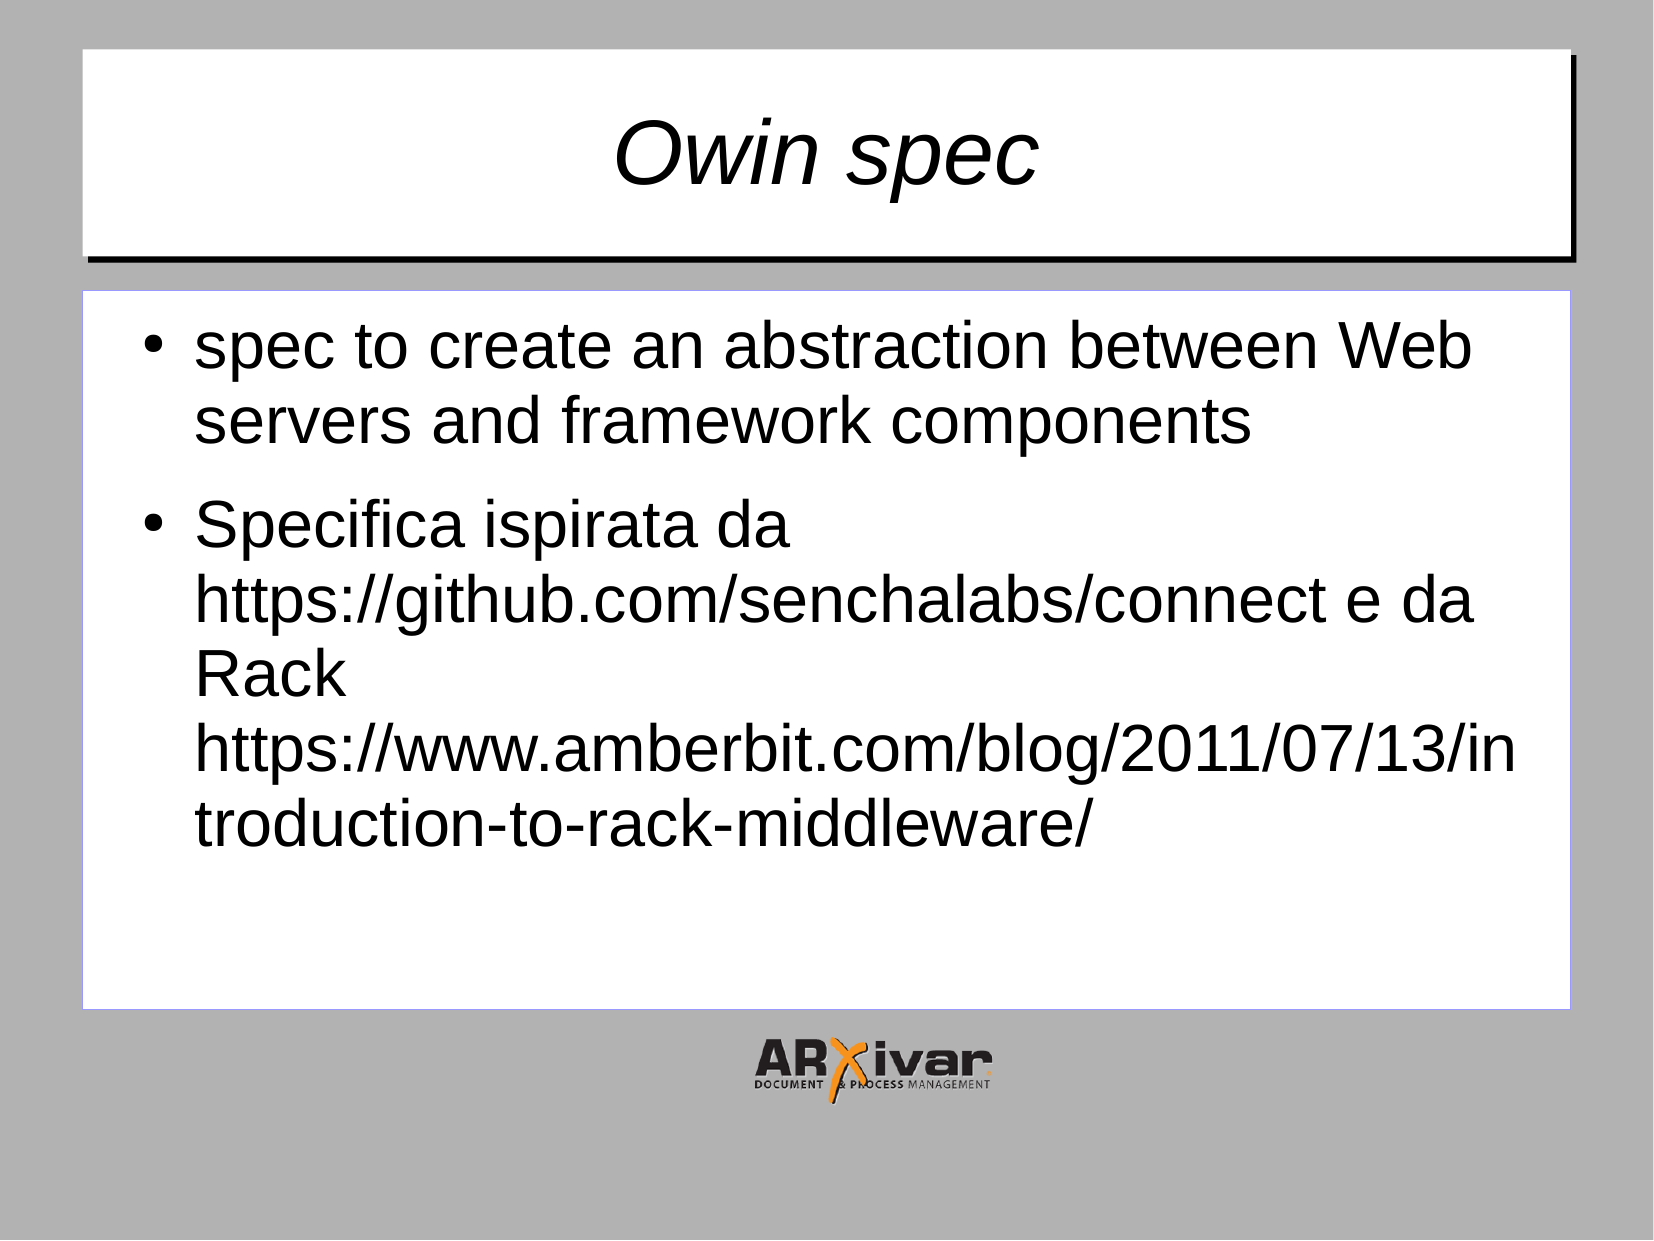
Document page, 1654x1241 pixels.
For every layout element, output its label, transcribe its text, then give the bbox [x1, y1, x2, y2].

list spec to create an abstraction between Web servers and framework components Specifica ispirata da https://github.com/senchalabs/connect e da Rack https://www.amberbit.com/blog/2011/07/13/introduction-to-rack-middleware/ [82, 290, 1571, 1010]
title Owin spec [82, 49, 1571, 257]
picture [755, 1031, 993, 1111]
